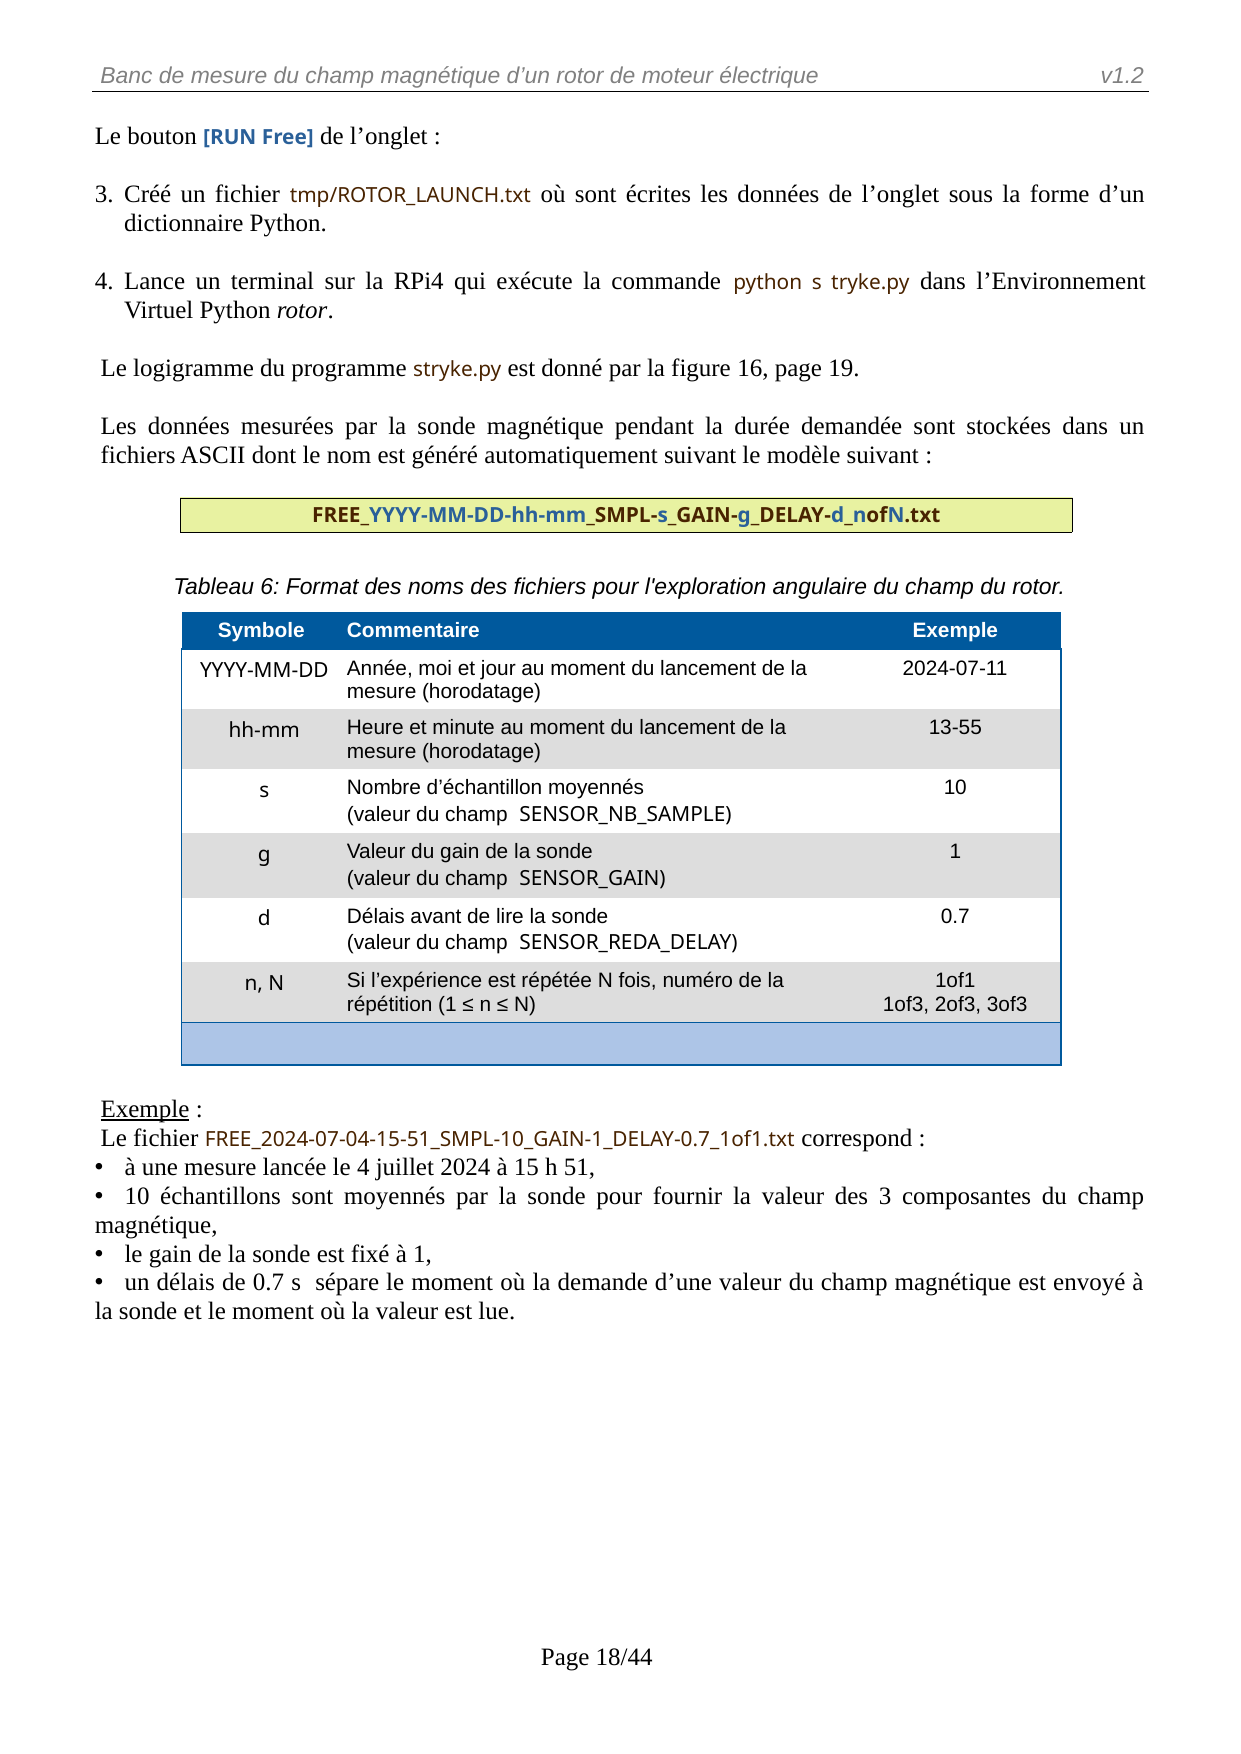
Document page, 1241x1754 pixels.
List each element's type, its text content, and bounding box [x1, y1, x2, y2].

table_cell d [182, 898, 341, 962]
table_cell g [182, 833, 341, 898]
text Tableau 6: Format des noms des fichiers pour l'exploration angulaire du champ du rotor. [94, 573, 1146, 599]
table_cell Si l’expérience est répétée N fois, numéro de la répétition (1 ≤ n ≤ N) [341, 962, 849, 1022]
list un délais de 0.7 s sépare le moment où la demande d’une valeur du champ magnétique est envoyé à la sonde et le moment où la valeur est lue. [94, 1267, 1146, 1325]
list 10 échantillons sont moyennés par la sonde pour fournir la valeur des 3 composantes du champ magnétique, [94, 1181, 1146, 1239]
list Lance un terminal sur la RPi4 qui exécute la commande python s tryke.py dans l’Environnement Virtuel Python rotor. [94, 266, 1146, 324]
table_cell Nombre d’échantillon moyennés (valeur du champ SENSOR_NB_SAMPLE) [341, 769, 849, 833]
table_cell 1 [849, 833, 1060, 898]
table_header Exemple [849, 612, 1061, 648]
text Le fichier FREE_2024-07-04-15-51_SMPL-10_GAIN-1_DELAY-0.7_1of1.txt correspond : [100, 1123, 1146, 1152]
table_header Symbole [182, 612, 341, 648]
table_header Commentaire [341, 612, 849, 648]
table_cell [182, 1023, 341, 1064]
text Les données mesurées par la sonde magnétique pendant la durée demandée sont stockées dans un fichiers ASCII dont le nom est généré automatiquement suivant le modèle suivant : [100, 411, 1146, 469]
table_cell 0.7 [849, 898, 1060, 962]
text Le bouton [RUN Free] de l’onglet : [94, 121, 1146, 150]
table_cell 1of1 1of3, 2of3, 3of3 [849, 962, 1060, 1022]
table_cell [849, 1023, 1060, 1064]
table_cell Année, moi et jour au moment du lancement de la mesure (horodatage) [341, 650, 849, 709]
list Créé un fichier tmp/ROTOR_LAUNCH.txt où sont écrites les données de l’onglet sous la forme d’un dictionnaire Python. [94, 179, 1146, 266]
list à une mesure lancée le 4 juillet 2024 à 15 h 51, [94, 1152, 1146, 1181]
table_cell 10 [849, 769, 1060, 833]
table_cell [341, 1023, 849, 1064]
list le gain de la sonde est fixé à 1, [94, 1239, 1146, 1267]
text Le logigramme du programme stryke.py est donné par la figure 16, page 19. [100, 324, 1146, 382]
table_cell hh-mm [182, 709, 341, 769]
table_cell s [182, 769, 341, 833]
text FREE_YYYY-MM-DD-hh-mm_SMPL-s_GAIN-g_DELAY-d_nofN.txt [181, 499, 1072, 532]
table_cell Délais avant de lire la sonde (valeur du champ SENSOR_REDA_DELAY) [341, 898, 849, 962]
table_cell Valeur du gain de la sonde (valeur du champ SENSOR_GAIN) [341, 833, 849, 898]
table_cell n, N [182, 962, 341, 1022]
table_cell 2024-07-11 [849, 650, 1060, 709]
table_cell 13-55 [849, 709, 1060, 769]
table_cell YYYY-MM-DD [182, 650, 341, 709]
text Exemple : [100, 1094, 1146, 1123]
table_cell Heure et minute au moment du lancement de la mesure (horodatage) [341, 709, 849, 769]
